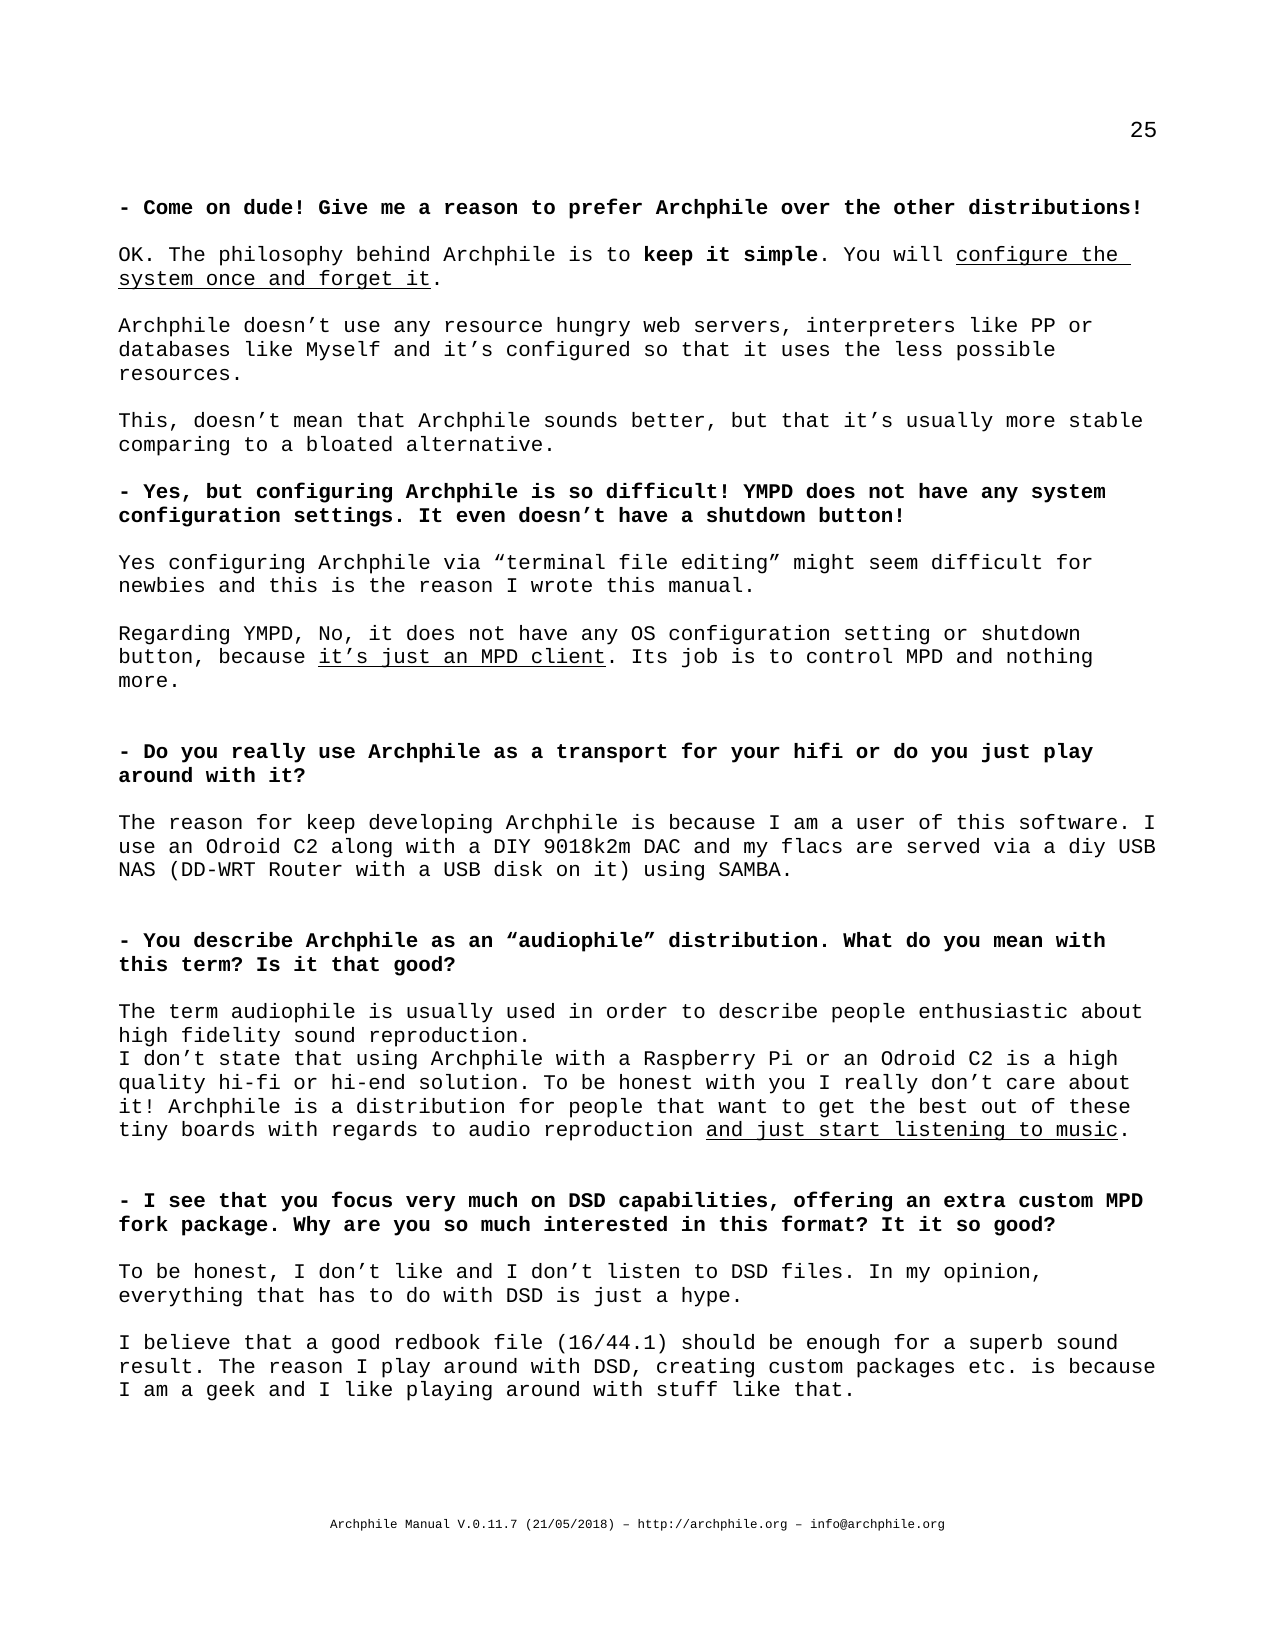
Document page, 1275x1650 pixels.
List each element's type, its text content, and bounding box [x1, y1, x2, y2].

text Yes configuring Archphile via “terminal file editing” might seem difficult for newbies and this is the reason I wrote this manual. [118, 552, 1157, 599]
text - I see that you focus very much on DSD capabilities, offering an extra custom MPD fork package. Why are you so much interested in this format? It it so good? [118, 1190, 1157, 1238]
text The term audiophile is usually used in order to describe people enthusiastic about high fidelity sound reproduction. [118, 1001, 1157, 1048]
text - You describe Archphile as an “audiophile” distribution. What do you mean with this term? Is it that good? [118, 930, 1157, 977]
text To be honest, I don’t like and I don’t listen to DSD files. In my opinion, everything that has to do with DSD is just a hype. [118, 1261, 1157, 1308]
text - Yes, but configuring Archphile is so difficult! YMPD does not have any system configuration settings. It even doesn’t have a shutdown button! [118, 481, 1157, 528]
text I believe that a good redbook file (16/44.1) should be enough for a superb sound result. The reason I play around with DSD, creating custom packages etc. is because I am a geek and I like playing around with stuff like that. [118, 1332, 1157, 1403]
text - Do you really use Archphile as a transport for your hifi or do you just play around with it? [118, 741, 1157, 788]
text Regarding YMPD, No, it does not have any OS configuration setting or shutdown button, because it’s just an MPD client. Its job is to control MPD and nothing more. [118, 623, 1157, 694]
text Archphile doesn’t use any resource hungry web servers, interpreters like PP or databases like Myself and it’s configured so that it uses the less possible resources. [118, 315, 1157, 386]
text - Come on dude! Give me a reason to prefer Archphile over the other distributions! [118, 197, 1157, 221]
text The reason for keep developing Archphile is because I am a user of this software. I use an Odroid C2 along with a DIY 9018k2m DAC and my flacs are served via a diy USB NAS (DD-WRT Router with a USB disk on it) using SAMBA. [118, 812, 1157, 883]
text I don’t state that using Archphile with a Raspberry Pi or an Odroid C2 is a high quality hi-fi or hi-end solution. To be honest with you I really don’t care about it! Archphile is a distribution for people that want to get the best out of these tiny boards with regards to audio reproduction and just start listening to music. [118, 1048, 1157, 1143]
text This, doesn’t mean that Archphile sounds better, but that it’s usually more stable comparing to a bloated alternative. [118, 410, 1157, 457]
text OK. The philosophy behind Archphile is to keep it simple. You will configure the system once and forget it. [118, 244, 1157, 292]
